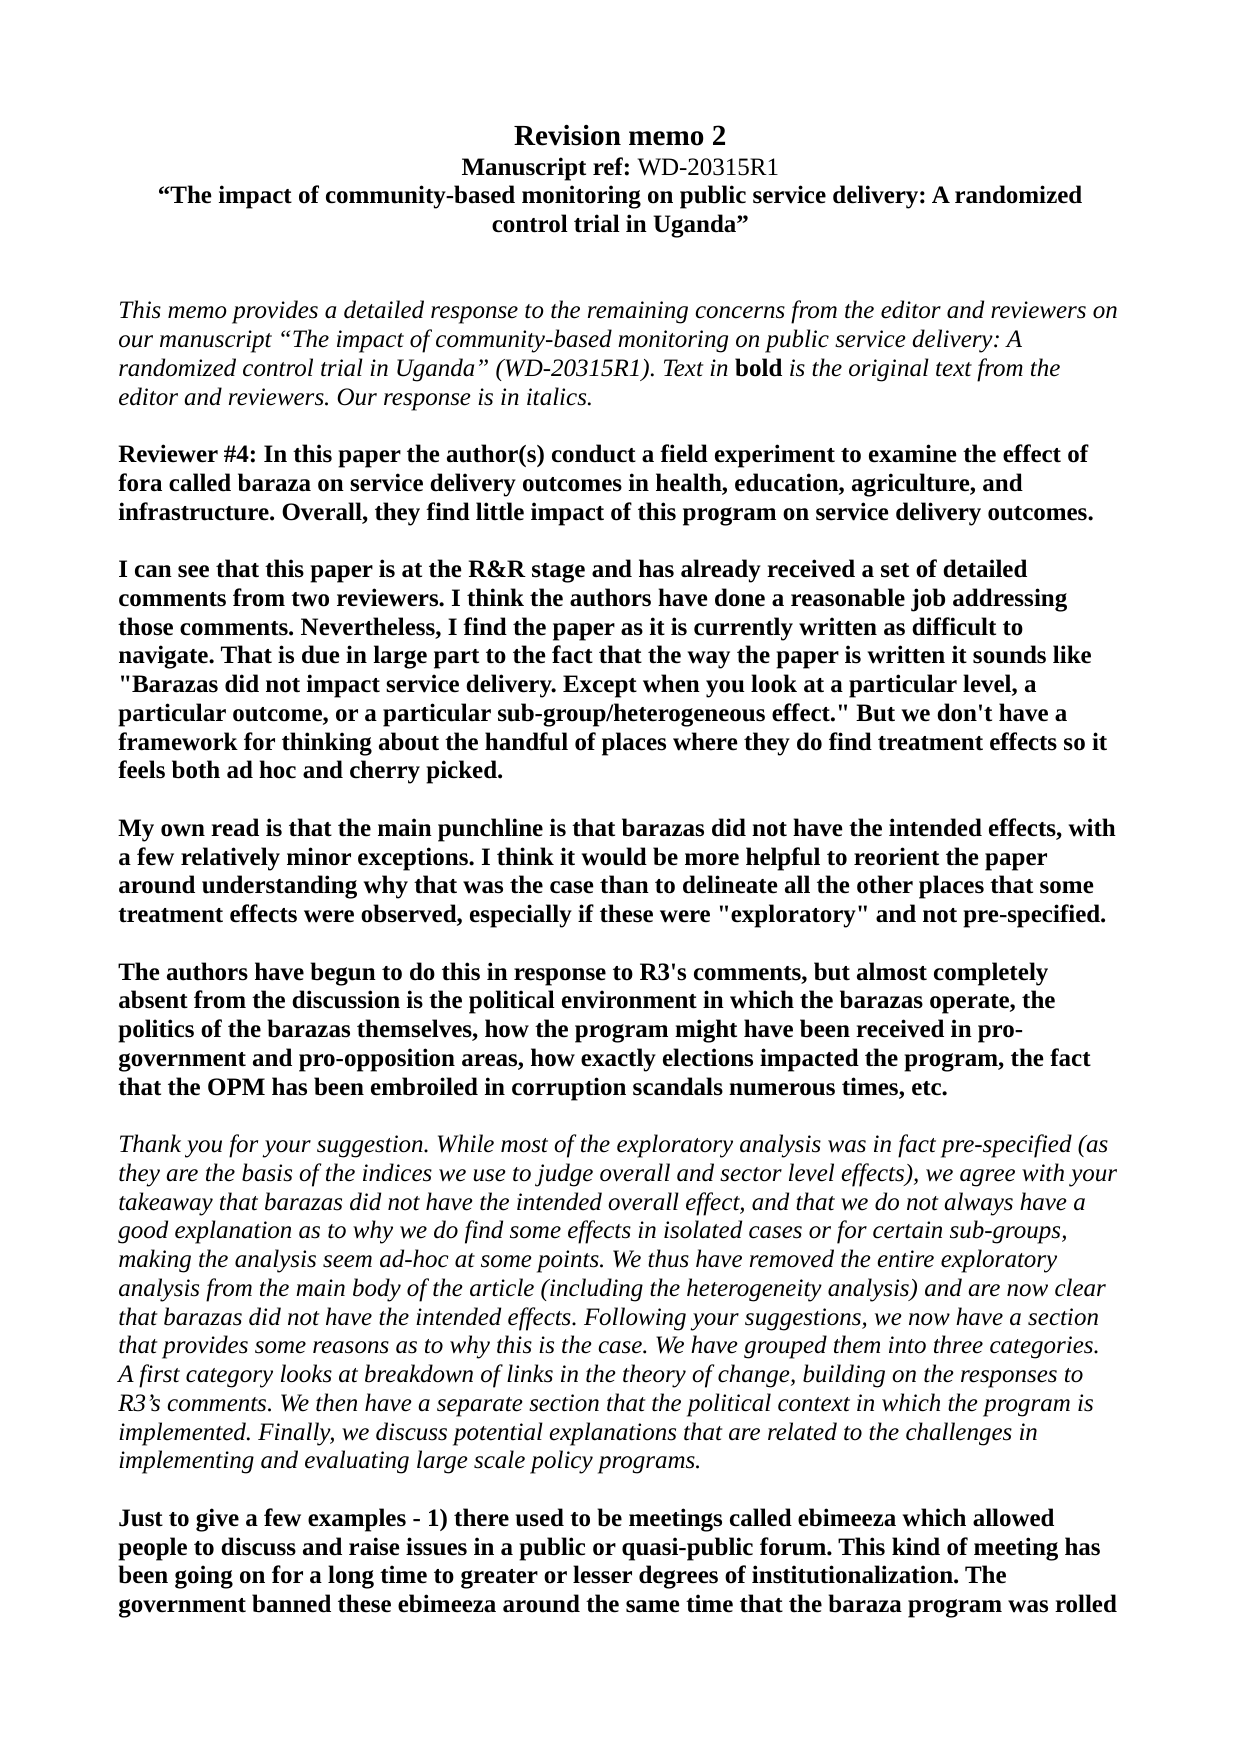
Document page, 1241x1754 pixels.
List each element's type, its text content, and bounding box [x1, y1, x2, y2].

text Revision memo 2 [118, 118, 1122, 152]
text “The impact of community-based monitoring on public service delivery: A randomized control trial in Uganda” [118, 180, 1122, 238]
text Reviewer #4: In this paper the author(s) conduct a field experiment to examine the effect of fora called baraza on service delivery outcomes in health, education, agriculture, and infrastructure. Overall, they find little impact of this program on service delivery outcomes. I can see that this paper is at the R&R stage and has already received a set of detailed comments from two reviewers. I think the authors have done a reasonable job addressing those comments. Nevertheless, I find the paper as it is currently written as difficult to navigate. That is due in large part to the fact that the way the paper is written it sounds like "Barazas did not impact service delivery. Except when you look at a particular level, a particular outcome, or a particular sub-group/heterogeneous effect." But we don't have a framework for thinking about the handful of places where they do find treatment effects so it feels both ad hoc and cherry picked. [118, 439, 1122, 784]
text This memo provides a detailed response to the remaining concerns from the editor and reviewers on our manuscript “The impact of community-based monitoring on public service delivery: A randomized control trial in Uganda” (WD-20315R1). Text in bold is the original text from the editor and reviewers. Our response is in italics. [118, 295, 1122, 410]
text My own read is that the main punchline is that barazas did not have the intended effects, with a few relatively minor exceptions. I think it would be more helpful to reorient the paper around understanding why that was the case than to delineate all the other places that some treatment effects were observed, especially if these were "exploratory" and not pre-specified. [118, 784, 1122, 928]
text Manuscript ref: WD-20315R1 [118, 152, 1122, 180]
text The authors have begun to do this in response to R3's comments, but almost completely absent from the discussion is the political environment in which the barazas operate, the politics of the barazas themselves, how the program might have been received in pro-government and pro-opposition areas, how exactly elections impacted the program, the fact that the OPM has been embroiled in corruption scandals numerous times, etc. [118, 957, 1122, 1100]
text Thank you for your suggestion. While most of the exploratory analysis was in fact pre-specified (as they are the basis of the indices we use to judge overall and sector level effects), we agree with your takeaway that barazas did not have the intended overall effect, and that we do not always have a good explanation as to why we do find some effects in isolated cases or for certain sub-groups, making the analysis seem ad-hoc at some points. We thus have removed the entire exploratory analysis from the main body of the article (including the heterogeneity analysis) and are now clear that barazas did not have the intended effects. Following your suggestions, we now have a section that provides some reasons as to why this is the case. We have grouped them into three categories. A first category looks at breakdown of links in the theory of change, building on the responses to R3’s comments. We then have a separate section that the political context in which the program is implemented. Finally, we discuss potential explanations that are related to the challenges in implementing and evaluating large scale policy programs. Just to give a few examples - 1) there used to be meetings called ebimeeza which allowed people to discuss and raise issues in a public or quasi-public forum. This kind of meeting has been going on for a long time to greater or lesser degrees of institutionalization. The government banned these ebimeeza around the same time that the baraza program was rolled [118, 1129, 1122, 1618]
